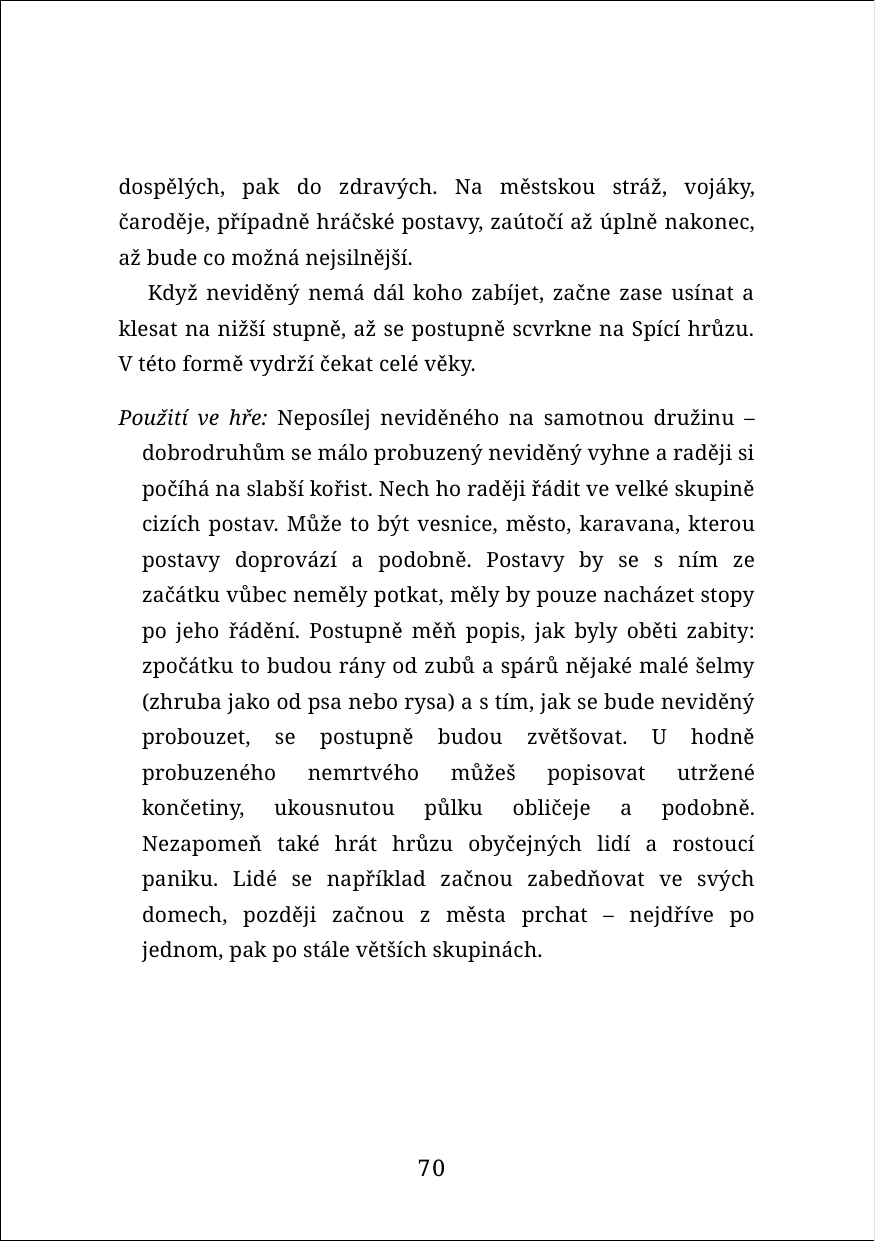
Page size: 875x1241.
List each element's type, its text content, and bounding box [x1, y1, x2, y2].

text dospělých, pak do zdravých. Na městskou stráž, vojáky, čaroděje, případně hráčské postavy, zaútočí až úplně nakonec, až bude co možná nejsilnější. Když neviděný nemá dál koho zabíjet, začne zase usínat a klesat na nižší stupně, až se postupně scvrkne na Spící hrůzu. V této formě vydrží čekat celé věky. [118, 172, 756, 378]
text Použití ve hře: Neposílej neviděného na samotnou družinu – dobrodruhům se málo probuzený neviděný vyhne a raději si počíhá na slabší kořist. Nech ho raději řádit ve velké skupině cizích postav. Může to být vesnice, město, karavana, kterou postavy doprovází a podobně. Postavy by se s ním ze začátku vůbec neměly potkat, měly by pouze nacházet stopy po jeho řádění. Postupně měň popis, jak byly oběti zabity: zpočátku to budou rány od zubů a spárů nějaké malé šelmy (zhruba jako od psa nebo rysa) a s tím, jak se bude neviděný probouzet, se postupně budou zvětšovat. U hodně probuzeného nemrtvého můžeš popisovat utržené končetiny, ukousnutou půlku obličeje a podobně. Nezapomeň také hrát hrůzu obyčejných lidí a rostoucí paniku. Lidé se například začnou zabedňovat ve svých domech, později začnou z města prchat – nejdříve po jednom, pak po stále větších skupinách. [118, 403, 756, 999]
